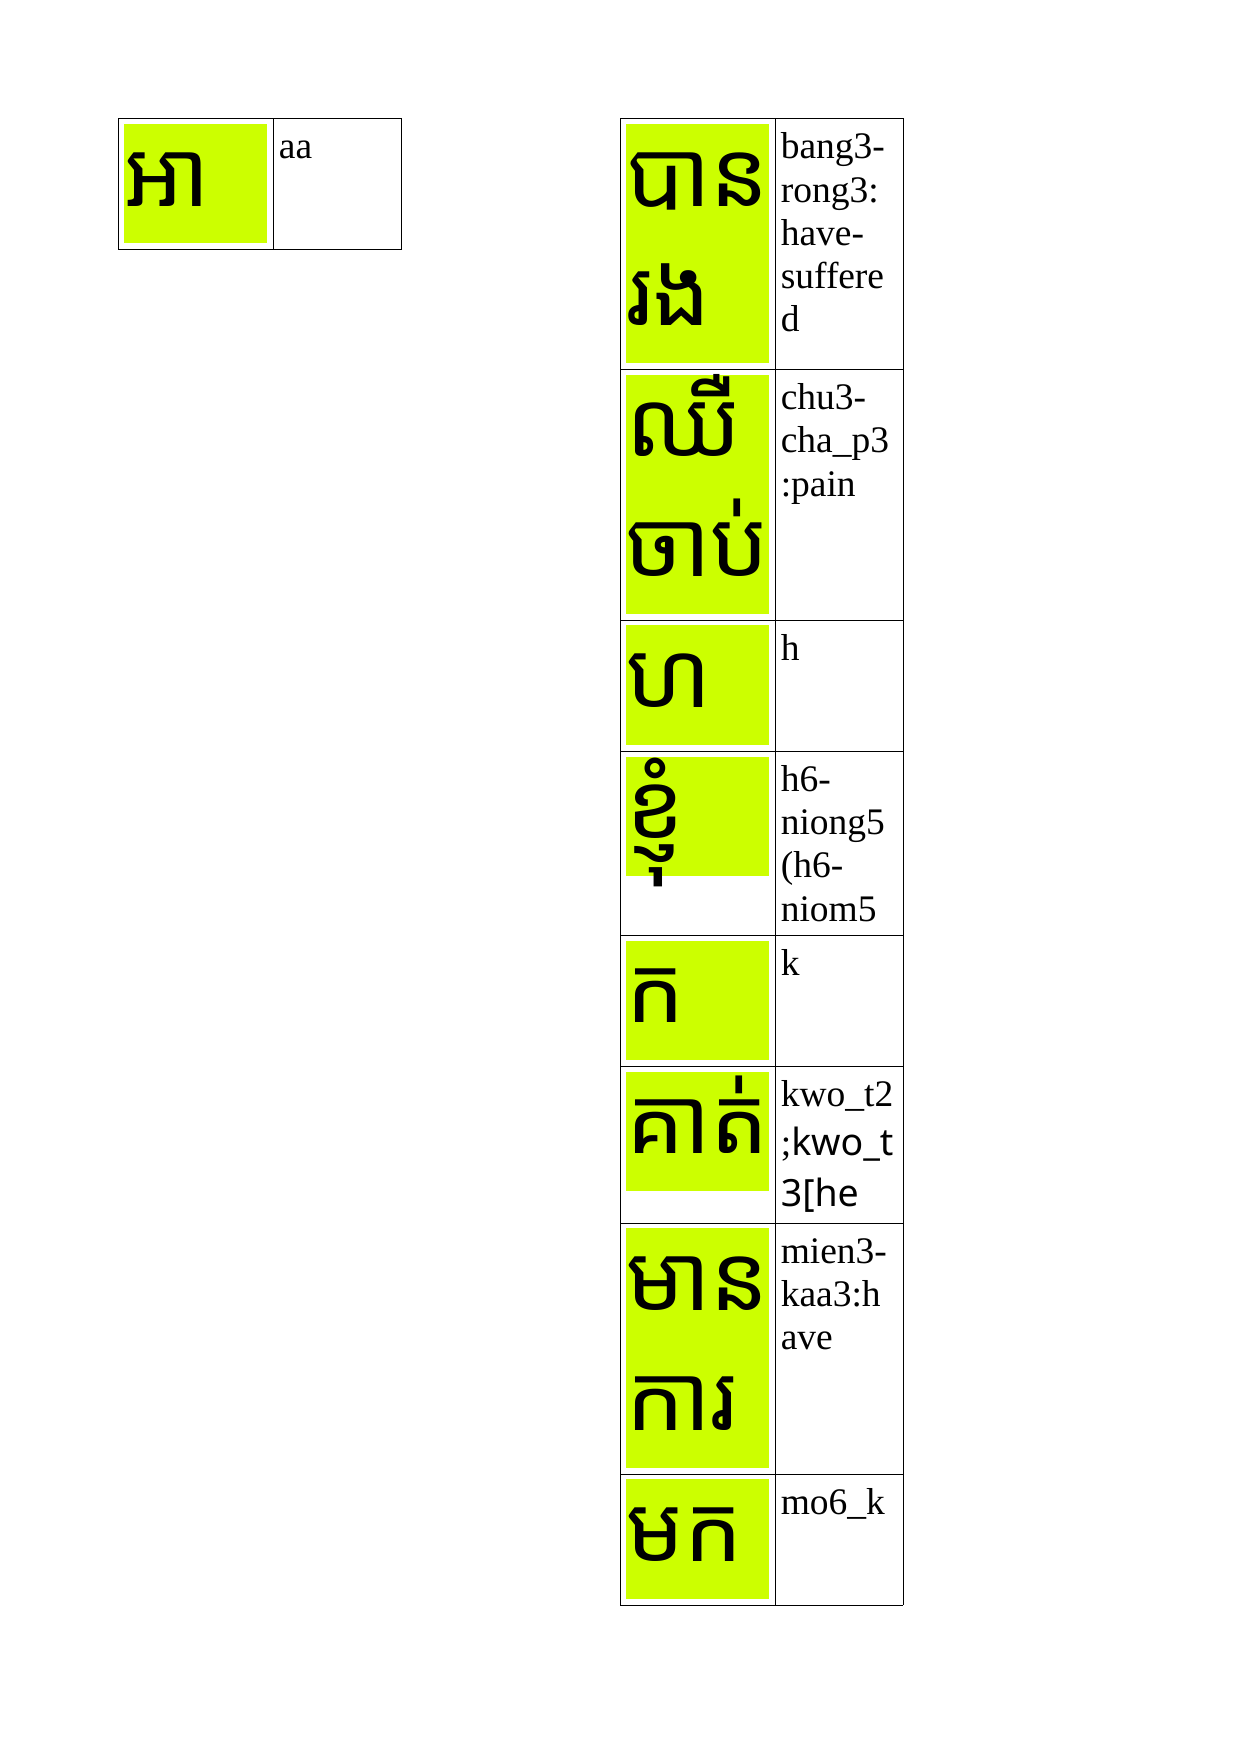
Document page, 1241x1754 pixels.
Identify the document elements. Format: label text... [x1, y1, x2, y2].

table_cell chu3-cha_p3:pain [776, 370, 903, 619]
table_cell h6-niong5 (h6-niom5 [776, 752, 903, 935]
table_header អា [119, 119, 273, 249]
table_cell mien3-kaa3:have [776, 1224, 903, 1473]
table_cell k [776, 936, 903, 1066]
table_cell h [776, 621, 903, 751]
table_cell kwo_t2;kwo_t3[he [776, 1067, 903, 1223]
table_cell bang3-rong3:have-suffered [776, 119, 903, 369]
table_cell មក [621, 1475, 775, 1604]
table_header aa [274, 119, 401, 249]
table_cell មានការ [621, 1224, 775, 1473]
table_cell ក [621, 936, 775, 1066]
table_cell គាត់ [621, 1067, 775, 1223]
table_cell បានរង [621, 119, 775, 369]
table_cell ឈឺចាប់ [621, 370, 775, 619]
table_cell mo6_k [776, 1475, 903, 1604]
table_cell ខ្ញុំ [621, 752, 775, 935]
table_cell ហ [621, 621, 775, 751]
